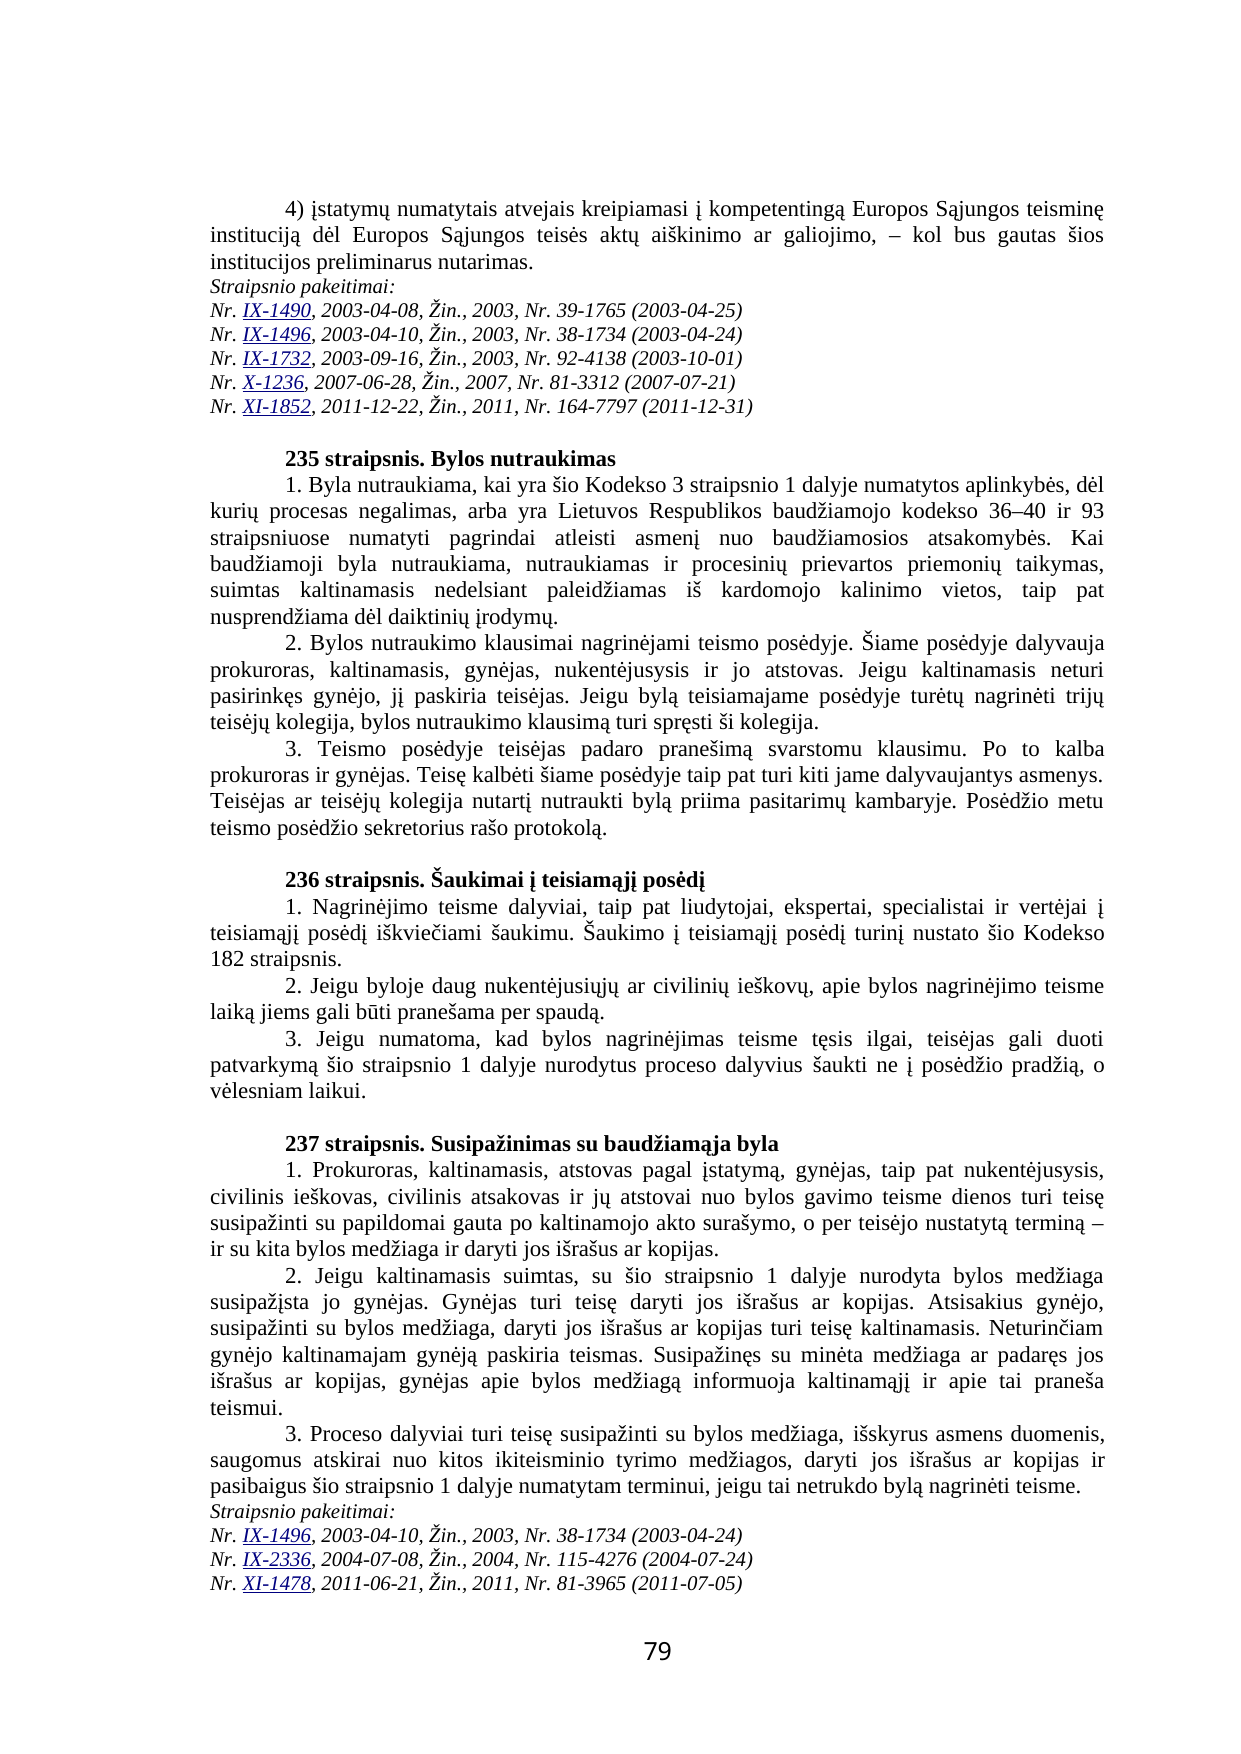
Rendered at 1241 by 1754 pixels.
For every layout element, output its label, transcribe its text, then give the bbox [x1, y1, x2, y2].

text 2. Jeigu kaltinamasis suimtas, su šio straipsnio 1 dalyje nurodyta bylos medžiaga susipažįsta jo gynėjas. Gynėjas turi teisę daryti jos išrašus ar kopijas. Atsisakius gynėjo, susipažinti su bylos medžiaga, daryti jos išrašus ar kopijas turi teisę kaltinamasis. Neturinčiam gynėjo kaltinamajam gynėją paskiria teismas. Susipažinęs su minėta medžiaga ar padaręs jos išrašus ar kopijas, gynėjas apie bylos medžiagą informuoja kaltinamąjį ir apie tai praneša teismui. [210, 1262, 1106, 1420]
text 2. Bylos nutraukimo klausimai nagrinėjami teismo posėdyje. Šiame posėdyje dalyvauja prokuroras, kaltinamasis, gynėjas, nukentėjusysis ir jo atstovas. Jeigu kaltinamasis neturi pasirinkęs gynėjo, jį paskiria teisėjas. Jeigu bylą teisiamajame posėdyje turėtų nagrinėti trijų teisėjų kolegija, bylos nutraukimo klausimą turi spręsti ši kolegija. [210, 629, 1106, 735]
text 3. Teismo posėdyje teisėjas padaro pranešimą svarstomu klausimu. Po to kalba prokuroras ir gynėjas. Teisę kalbėti šiame posėdyje taip pat turi kiti jame dalyvaujantys asmenys. Teisėjas ar teisėjų kolegija nutartį nutraukti bylą priima pasitarimų kambaryje. Posėdžio metu teismo posėdžio sekretorius rašo protokolą. [210, 735, 1106, 840]
text 235 straipsnis. Bylos nutraukimas [210, 445, 1106, 471]
text 1. Nagrinėjimo teisme dalyviai, taip pat liudytojai, ekspertai, specialistai ir vertėjai į teisiamąjį posėdį iškviečiami šaukimu. Šaukimo į teisiamąjį posėdį turinį nustato šio Kodekso 182 straipsnis. [210, 893, 1106, 972]
text Nr. IX-2336, 2004-07-08, Žin., 2004, Nr. 115-4276 (2004-07-24) [210, 1547, 1106, 1571]
text Nr. IX-1490, 2003-04-08, Žin., 2003, Nr. 39-1765 (2003-04-25) [210, 298, 1106, 322]
text 237 straipsnis. Susipažinimas su baudžiamąja byla [210, 1130, 1106, 1156]
text Nr. XI-1478, 2011-06-21, Žin., 2011, Nr. 81-3965 (2011-07-05) [210, 1571, 1106, 1595]
text Nr. IX-1496, 2003-04-10, Žin., 2003, Nr. 38-1734 (2003-04-24) [210, 1523, 1106, 1547]
text 1. Byla nutraukiama, kai yra šio Kodekso 3 straipsnio 1 dalyje numatytos aplinkybės, dėl kurių procesas negalimas, arba yra Lietuvos Respublikos baudžiamojo kodekso 36–40 ir 93 straipsniuose numatyti pagrindai atleisti asmenį nuo baudžiamosios atsakomybės. Kai baudžiamoji byla nutraukiama, nutraukiamas ir procesinių prievartos priemonių taikymas, suimtas kaltinamasis nedelsiant paleidžiamas iš kardomojo kalinimo vietos, taip pat nusprendžiama dėl daiktinių įrodymų. [210, 471, 1106, 629]
text 4) įstatymų numatytais atvejais kreipiamasi į kompetentingą Europos Sąjungos teisminę instituciją dėl Europos Sąjungos teisės aktų aiškinimo ar galiojimo, – kol bus gautas šios institucijos preliminarus nutarimas. [210, 195, 1106, 274]
text 3. Jeigu numatoma, kad bylos nagrinėjimas teisme tęsis ilgai, teisėjas gali duoti patvarkymą šio straipsnio 1 dalyje nurodytus proceso dalyvius šaukti ne į posėdžio pradžią, o vėlesniam laikui. [210, 1024, 1106, 1104]
text Straipsnio pakeitimai: [210, 1499, 1106, 1523]
text 3. Proceso dalyviai turi teisę susipažinti su bylos medžiaga, išskyrus asmens duomenis, saugomus atskirai nuo kitos ikiteisminio tyrimo medžiagos, daryti jos išrašus ar kopijas ir pasibaigus šio straipsnio 1 dalyje numatytam terminui, jeigu tai netrukdo bylą nagrinėti teisme. [210, 1420, 1106, 1499]
text Nr. IX-1496, 2003-04-10, Žin., 2003, Nr. 38-1734 (2003-04-24) [210, 322, 1106, 346]
text 236 straipsnis. Šaukimai į teisiamąjį posėdį [210, 866, 1106, 893]
text 2. Jeigu byloje daug nukentėjusiųjų ar civilinių ieškovų, apie bylos nagrinėjimo teisme laiką jiems gali būti pranešama per spaudą. [210, 972, 1106, 1024]
text Nr. X-1236, 2007-06-28, Žin., 2007, Nr. 81-3312 (2007-07-21) [210, 370, 1106, 394]
text Nr. IX-1732, 2003-09-16, Žin., 2003, Nr. 92-4138 (2003-10-01) [210, 346, 1106, 370]
text 1. Prokuroras, kaltinamasis, atstovas pagal įstatymą, gynėjas, taip pat nukentėjusysis, civilinis ieškovas, civilinis atsakovas ir jų atstovai nuo bylos gavimo teisme dienos turi teisę susipažinti su papildomai gauta po kaltinamojo akto surašymo, o per teisėjo nustatytą terminą – ir su kita bylos medžiaga ir daryti jos išrašus ar kopijas. [210, 1156, 1106, 1262]
text Straipsnio pakeitimai: [210, 274, 1106, 298]
text Nr. XI-1852, 2011-12-22, Žin., 2011, Nr. 164-7797 (2011-12-31) [210, 394, 1106, 418]
